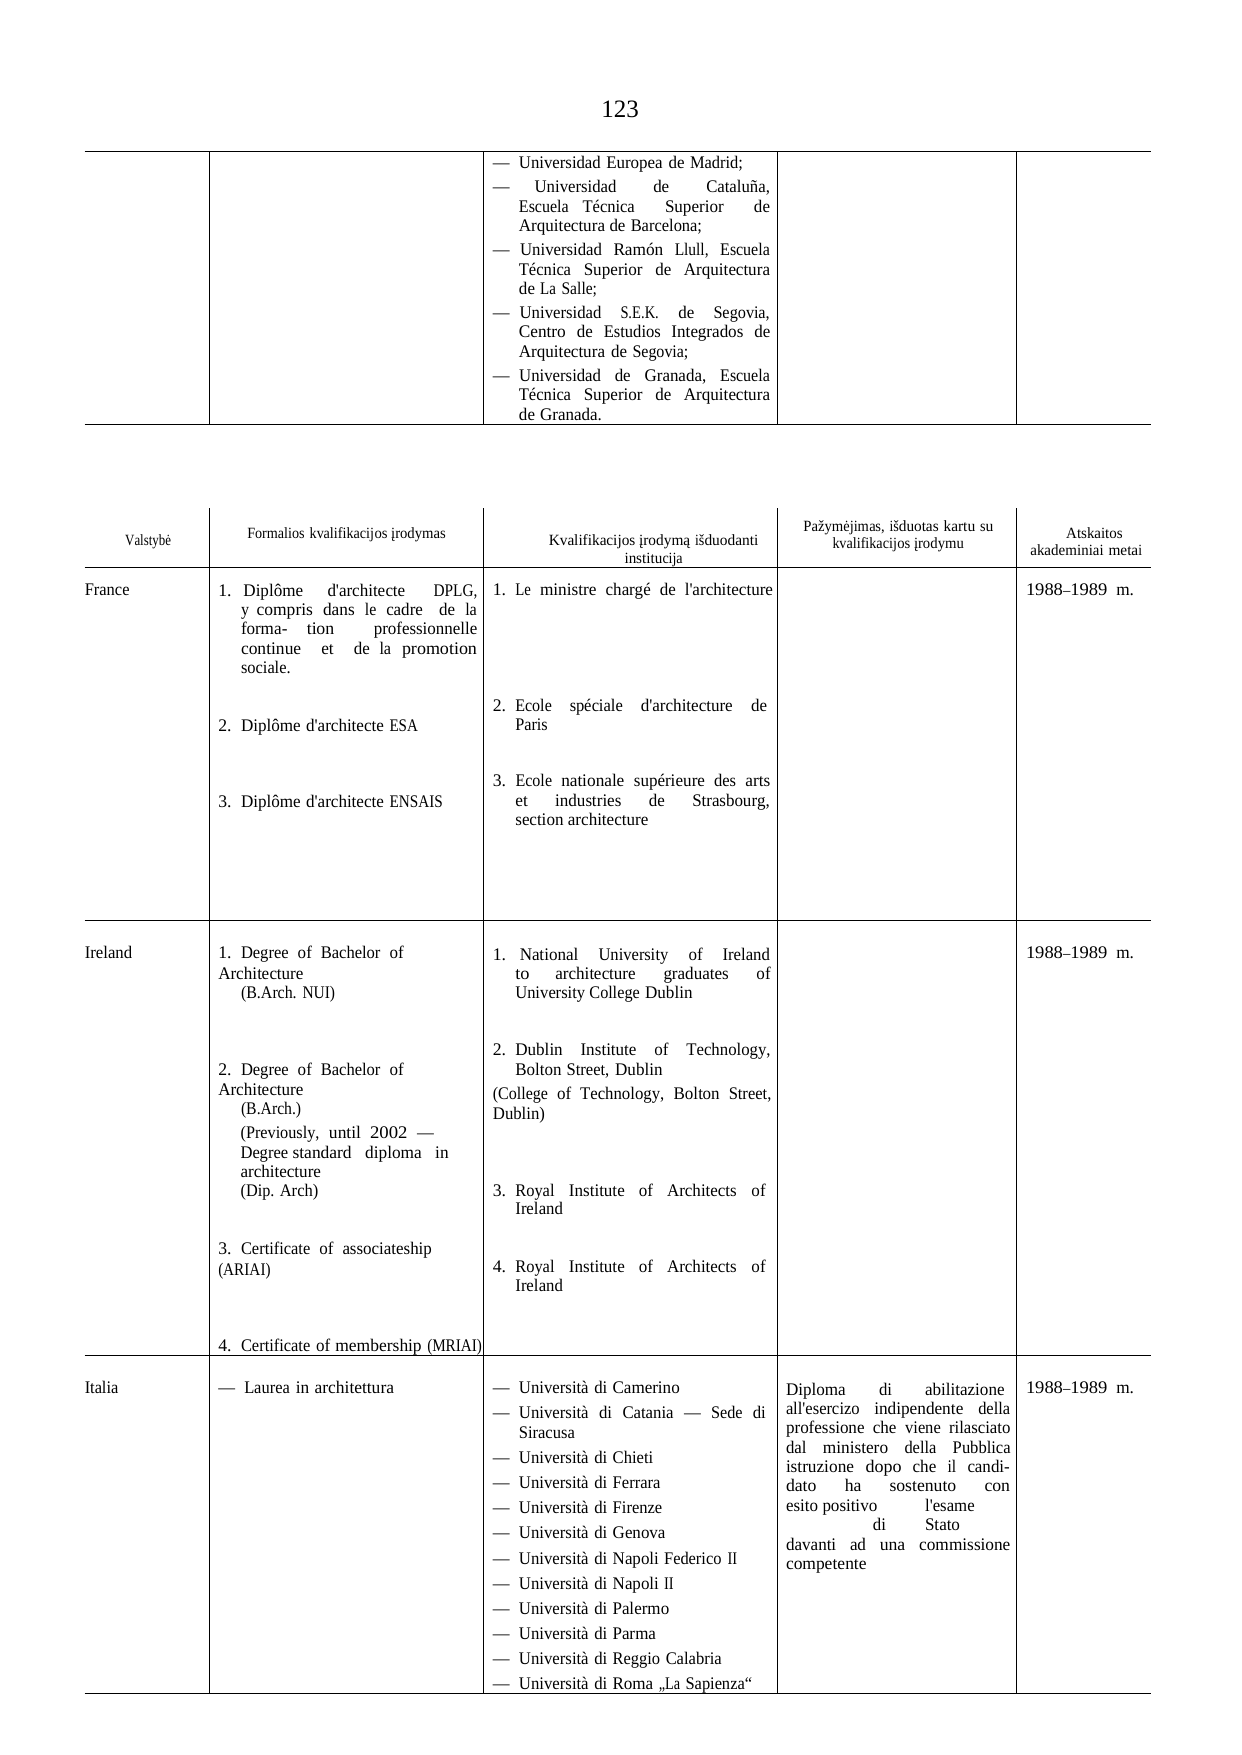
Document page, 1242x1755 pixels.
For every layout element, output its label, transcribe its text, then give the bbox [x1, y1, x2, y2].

table_cell Valstybė [85, 508, 209, 567]
table_cell [484, 425, 777, 508]
table_cell Ireland [85, 921, 209, 1355]
table_cell — Università di Camerino — Università di Catania — Sede di Siracusa — Università di Chieti — Università di Ferrara — Università di Firenze — Università di Genova — Università di Napoli Federico II — Università di Napoli II — Università di Palermo — Università di Parma — Università di Reggio Calabria — Università di Roma „La Sapienza“ [484, 1356, 777, 1693]
table_cell — Universidad Europea de Madrid; — Universidad de Cataluña, Escuela Técnica Superior de Arquitectura de Barcelona; — Universidad Ramón Llull, Escuela Técnica Superior de Arquitectura de La Salle; — Universidad S.E.K. de Segovia, Centro de Estudios Integrados de Arquitectura de Segovia; — Universidad de Granada, Escuela Técnica Superior de Arquitectura de Granada. [484, 152, 777, 424]
table_cell [85, 152, 209, 424]
table_header [778, 568, 1016, 920]
table_cell [778, 152, 1016, 424]
table_cell 1988–1989 m. [1017, 921, 1151, 1355]
table_cell 1988–1989 m. [1017, 1356, 1151, 1693]
table_cell Formalios kvalifikacijos įrodymas [210, 508, 483, 567]
table_cell [210, 152, 483, 424]
table_cell [1017, 152, 1151, 424]
table_cell [85, 425, 209, 508]
table_cell 1. National University of Ireland to architecture graduates of University College Dublin 2. Dublin Institute of Technology, Bolton Street, Dublin (College of Technology, Bolton Street, Dublin) 3. Royal Institute of Architects of Ireland 4. Royal Institute of Architects of Ireland [484, 921, 777, 1355]
table_cell [209, 425, 484, 508]
table_cell [778, 921, 1016, 1355]
table_cell [777, 425, 1017, 508]
table_cell Pažymėjimas, išduotas kartu su kvalifikacijos įrodymu [778, 508, 1016, 567]
table_cell — Laurea in architettura [210, 1356, 483, 1693]
table_cell Italia [85, 1356, 209, 1693]
table_header 1. Diplôme d'architecte DPLG, y compris dans le cadre de la forma- tion professionnelle continue et de la promotion sociale. 2. Diplôme d'architecte ESA 3. Diplôme d'architecte ENSAIS [210, 568, 483, 920]
table_header France [85, 568, 209, 920]
table_header 1988–1989 m. [1017, 568, 1151, 920]
table_cell Kvalifikacijos įrodymą išduodanti institucija [484, 508, 777, 567]
table_cell Diploma di abilitazione all'esercizo indipendente della professione che viene rilasciato dal ministero della Pubblica istruzione dopo che il candi- dato ha sostenuto con esito positivo l'esame di Stato davanti ad una commissione competente [778, 1356, 1016, 1693]
table_cell Atskaitos akademiniai metai [1017, 508, 1151, 567]
table_cell 1. Degree of Bachelor of Architecture (B.Arch. NUI) 2. Degree of Bachelor of Architecture (B.Arch.) (Previously, until 2002 — Degree standard diploma in architecture (Dip. Arch) 3. Certificate of associateship (ARIAI) 4. Certificate of membership (MRIAI) [210, 921, 483, 1355]
table_header 1. Le ministre chargé de l'architecture 2. Ecole spéciale d'architecture de Paris 3. Ecole nationale supérieure des arts et industries de Strasbourg, section architecture [484, 568, 777, 920]
table_cell [1017, 425, 1151, 508]
